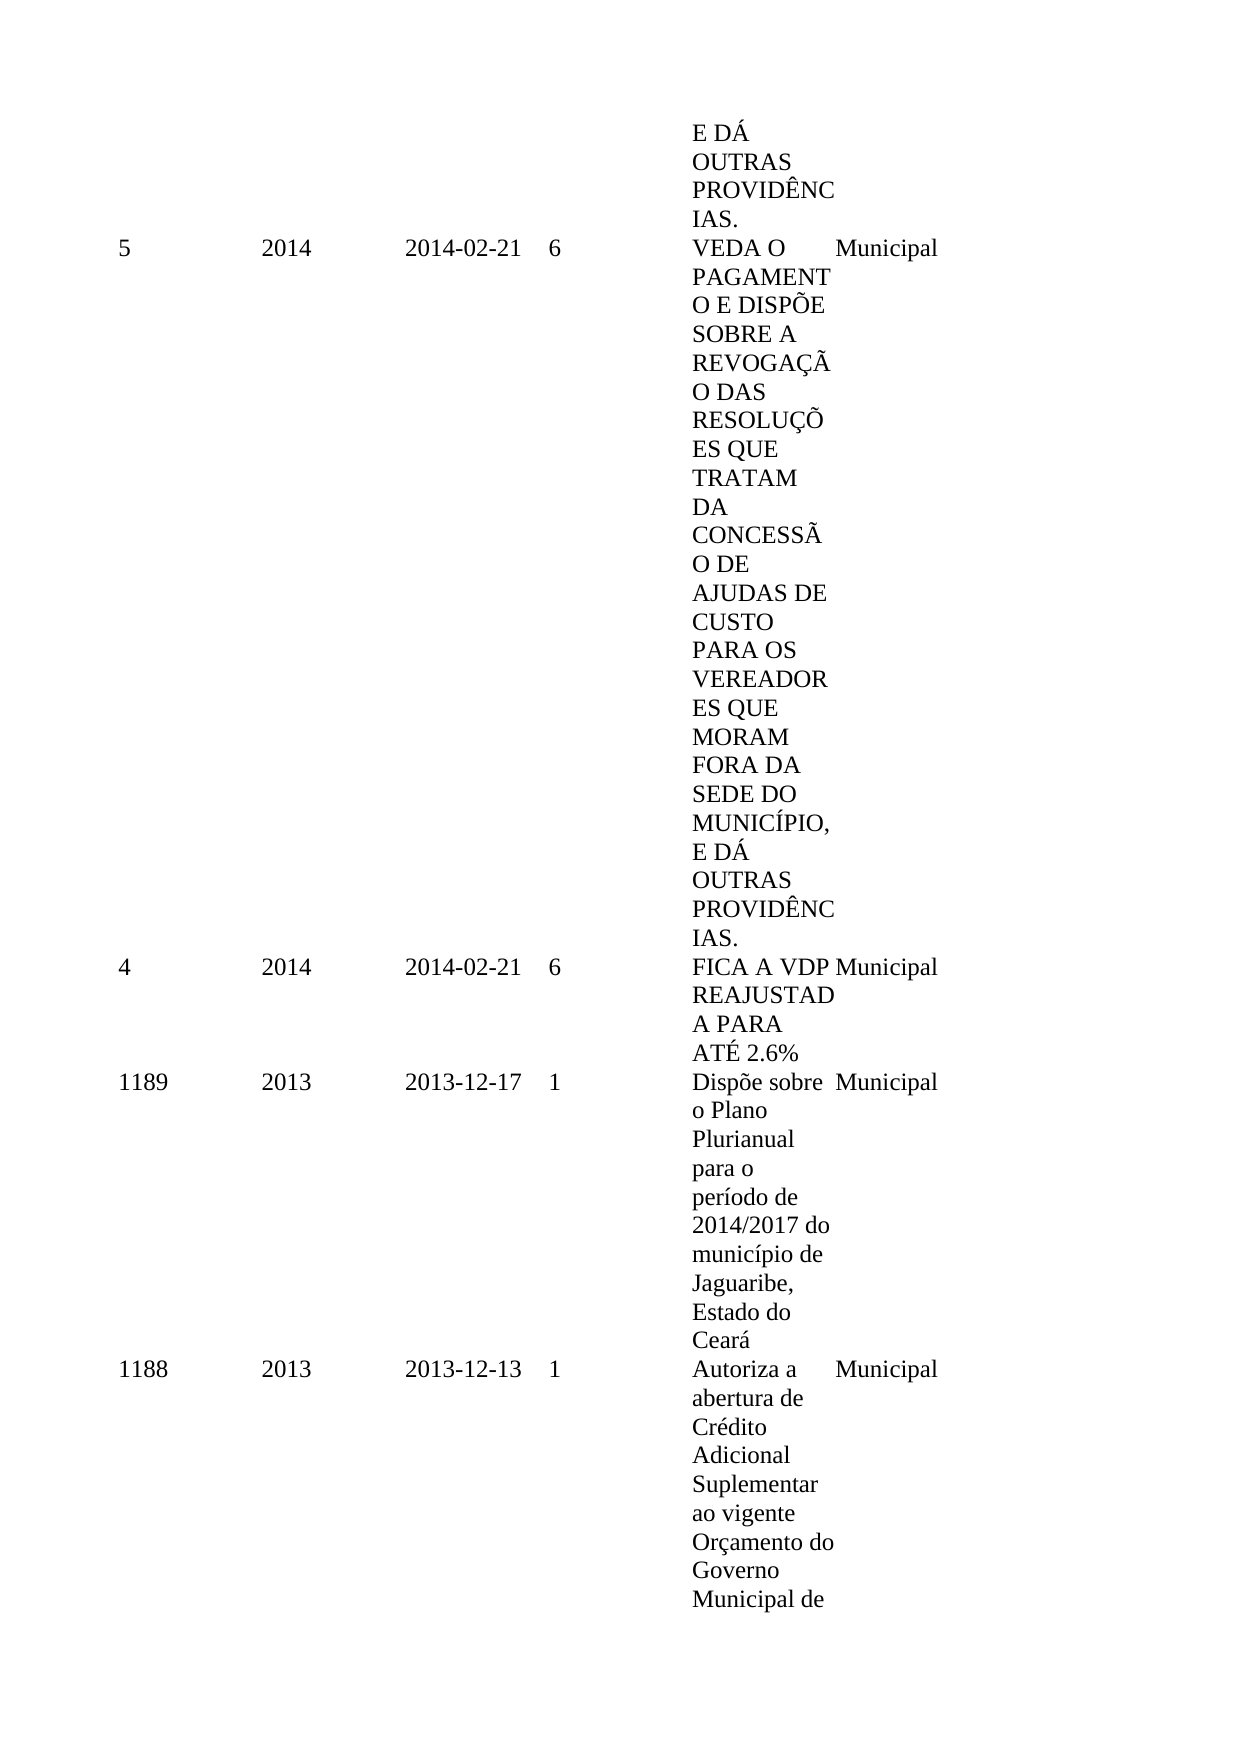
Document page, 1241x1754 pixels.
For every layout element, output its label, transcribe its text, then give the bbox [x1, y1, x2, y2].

table_cell [405, 118, 548, 233]
table_cell Municipal [835, 233, 979, 952]
table_cell [979, 233, 1122, 952]
table_cell [261, 118, 405, 233]
table_cell Dispõe sobre o Plano Plurianual para o período de 2014/2017 do município de Jaguaribe, Estado do Ceará [692, 1067, 835, 1354]
table_cell [979, 952, 1122, 1067]
table_cell 2014 [261, 952, 405, 1067]
table_cell 2014-02-21 [405, 952, 548, 1067]
table_cell Municipal [835, 1354, 979, 1613]
table_cell 1 [548, 1067, 692, 1354]
table_cell 4 [118, 952, 261, 1067]
table_cell 1189 [118, 1067, 261, 1354]
table_cell 1188 [118, 1354, 261, 1613]
table_cell 2013-12-13 [405, 1354, 548, 1613]
table_cell 2013 [261, 1354, 405, 1613]
table_cell [835, 118, 979, 233]
table_cell 6 [548, 952, 692, 1067]
table_cell VEDA O PAGAMENTO E DISPÕE SOBRE A REVOGAÇÃO DAS RESOLUÇÕES QUE TRATAM DA CONCESSÃO DE AJUDAS DE CUSTO PARA OS VEREADORES QUE MORAM FORA DA SEDE DO MUNICÍPIO, E DÁ OUTRAS PROVIDÊNCIAS. [692, 233, 835, 952]
table_cell 2014-02-21 [405, 233, 548, 952]
table_cell Autoriza a abertura de Crédito Adicional Suplementar ao vigente Orçamento do Governo Municipal de [692, 1354, 835, 1613]
table_cell [979, 118, 1122, 233]
table_cell 2013-12-17 [405, 1067, 548, 1354]
table_cell 1 [548, 1354, 692, 1613]
table_cell [979, 1354, 1122, 1613]
table_cell 2014 [261, 233, 405, 952]
table_cell Municipal [835, 952, 979, 1067]
table_cell 2013 [261, 1067, 405, 1354]
table_cell [118, 118, 261, 233]
table_cell 6 [548, 233, 692, 952]
table_cell E DÁ OUTRAS PROVIDÊNCIAS. [692, 118, 835, 233]
table_cell [548, 118, 692, 233]
table_cell [979, 1067, 1122, 1354]
table_cell FICA A VDP REAJUSTADA PARA ATÉ 2.6% [692, 952, 835, 1067]
table_cell Municipal [835, 1067, 979, 1354]
table_cell 5 [118, 233, 261, 952]
